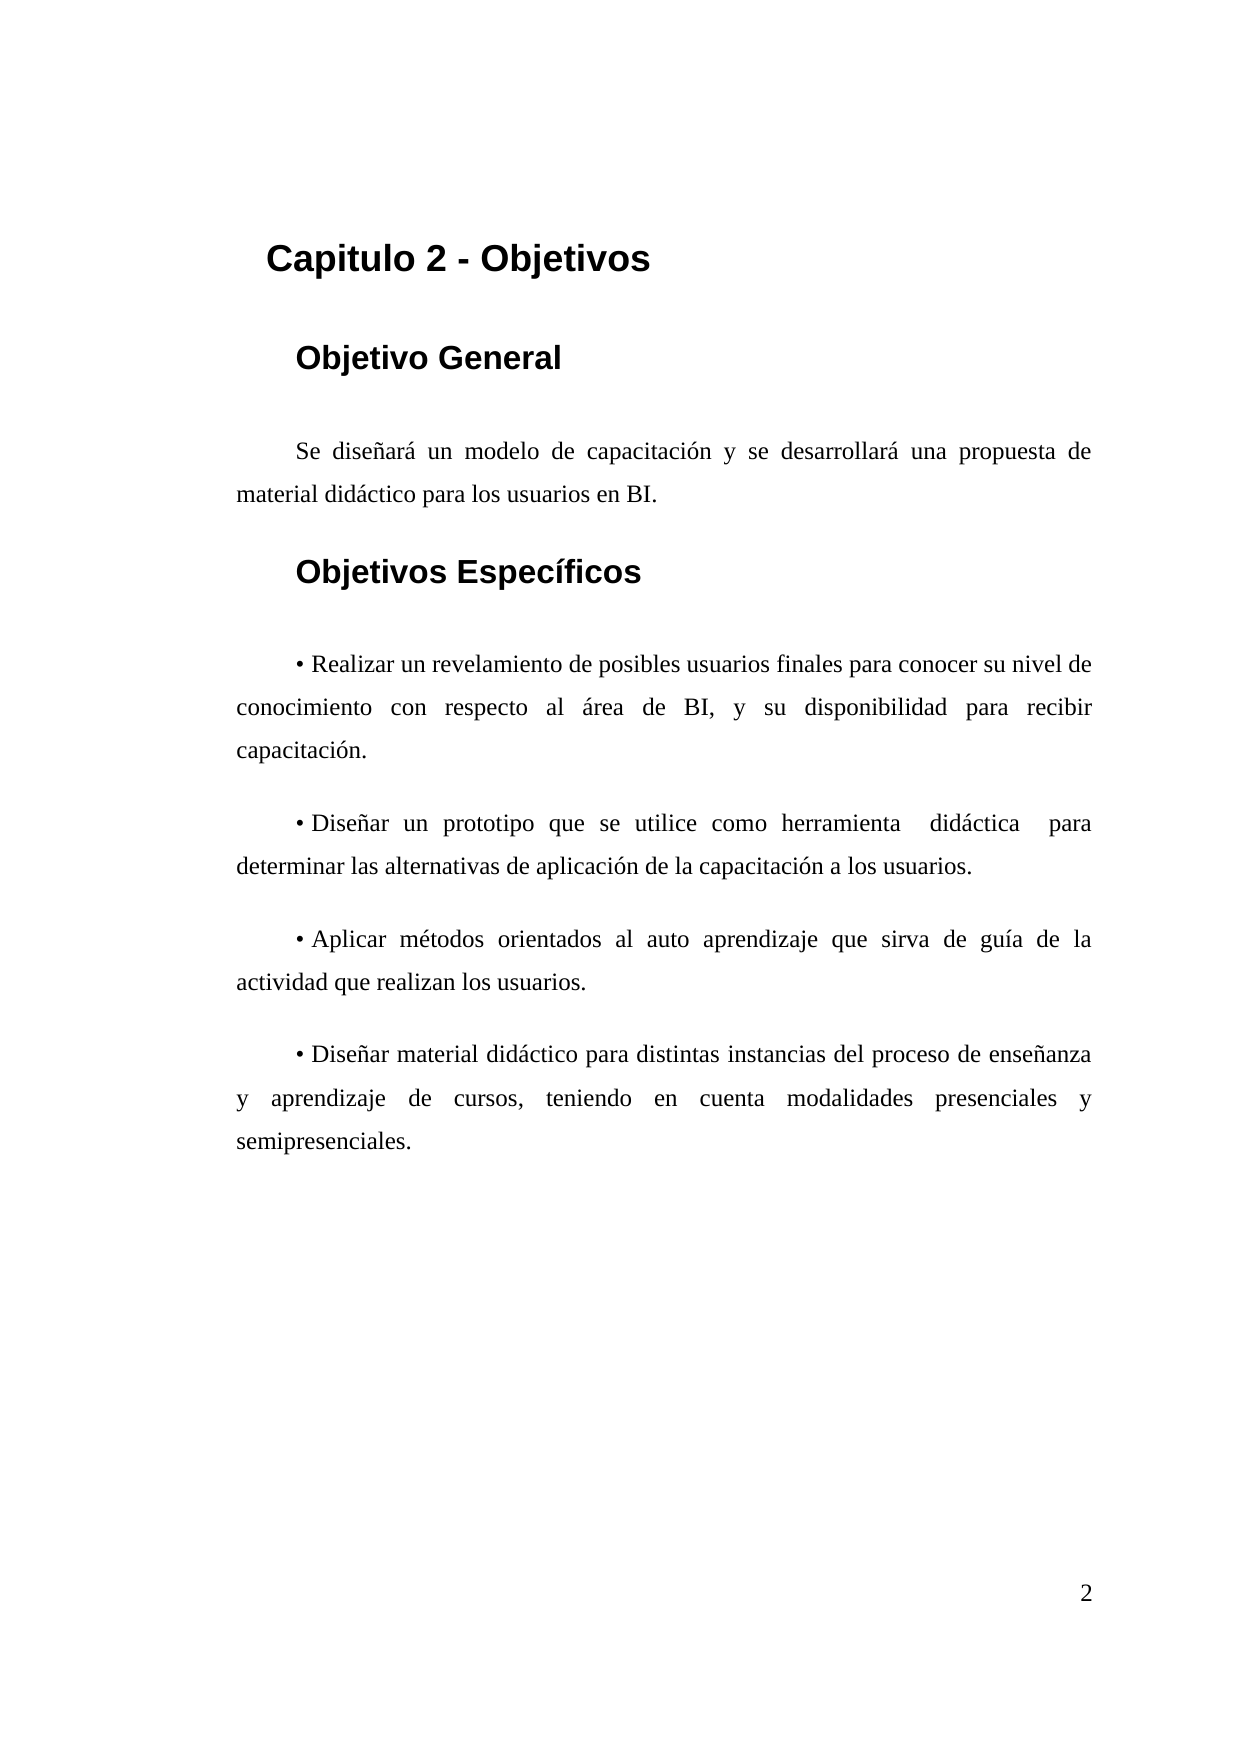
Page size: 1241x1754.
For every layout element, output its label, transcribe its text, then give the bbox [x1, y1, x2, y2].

subtitle Capitulo 2 - Objetivos [236, 236, 1093, 279]
text • Aplicar métodos orientados al auto aprendizaje que sirva de guía de la actividad que realizan los usuarios. [236, 924, 1093, 996]
subtitle Objetivos Específicos [266, 552, 1093, 590]
text • Diseñar material didáctico para distintas instancias del proceso de enseñanza y aprendizaje de cursos, teniendo en cuenta modalidades presenciales y semipresenciales. [236, 1039, 1093, 1154]
text • Realizar un revelamiento de posibles usuarios finales para conocer su nivel de conocimiento con respecto al área de BI, y su disponibilidad para recibir capacitación. [236, 649, 1093, 764]
text Se diseñará un modelo de capacitación y se desarrollará una propuesta de material didáctico para los usuarios en BI. [236, 436, 1093, 508]
text • Diseñar un prototipo que se utilice como herramienta didáctica para determinar las alternativas de aplicación de la capacitación a los usuarios. [236, 808, 1093, 880]
subtitle Objetivo General [266, 338, 1093, 377]
